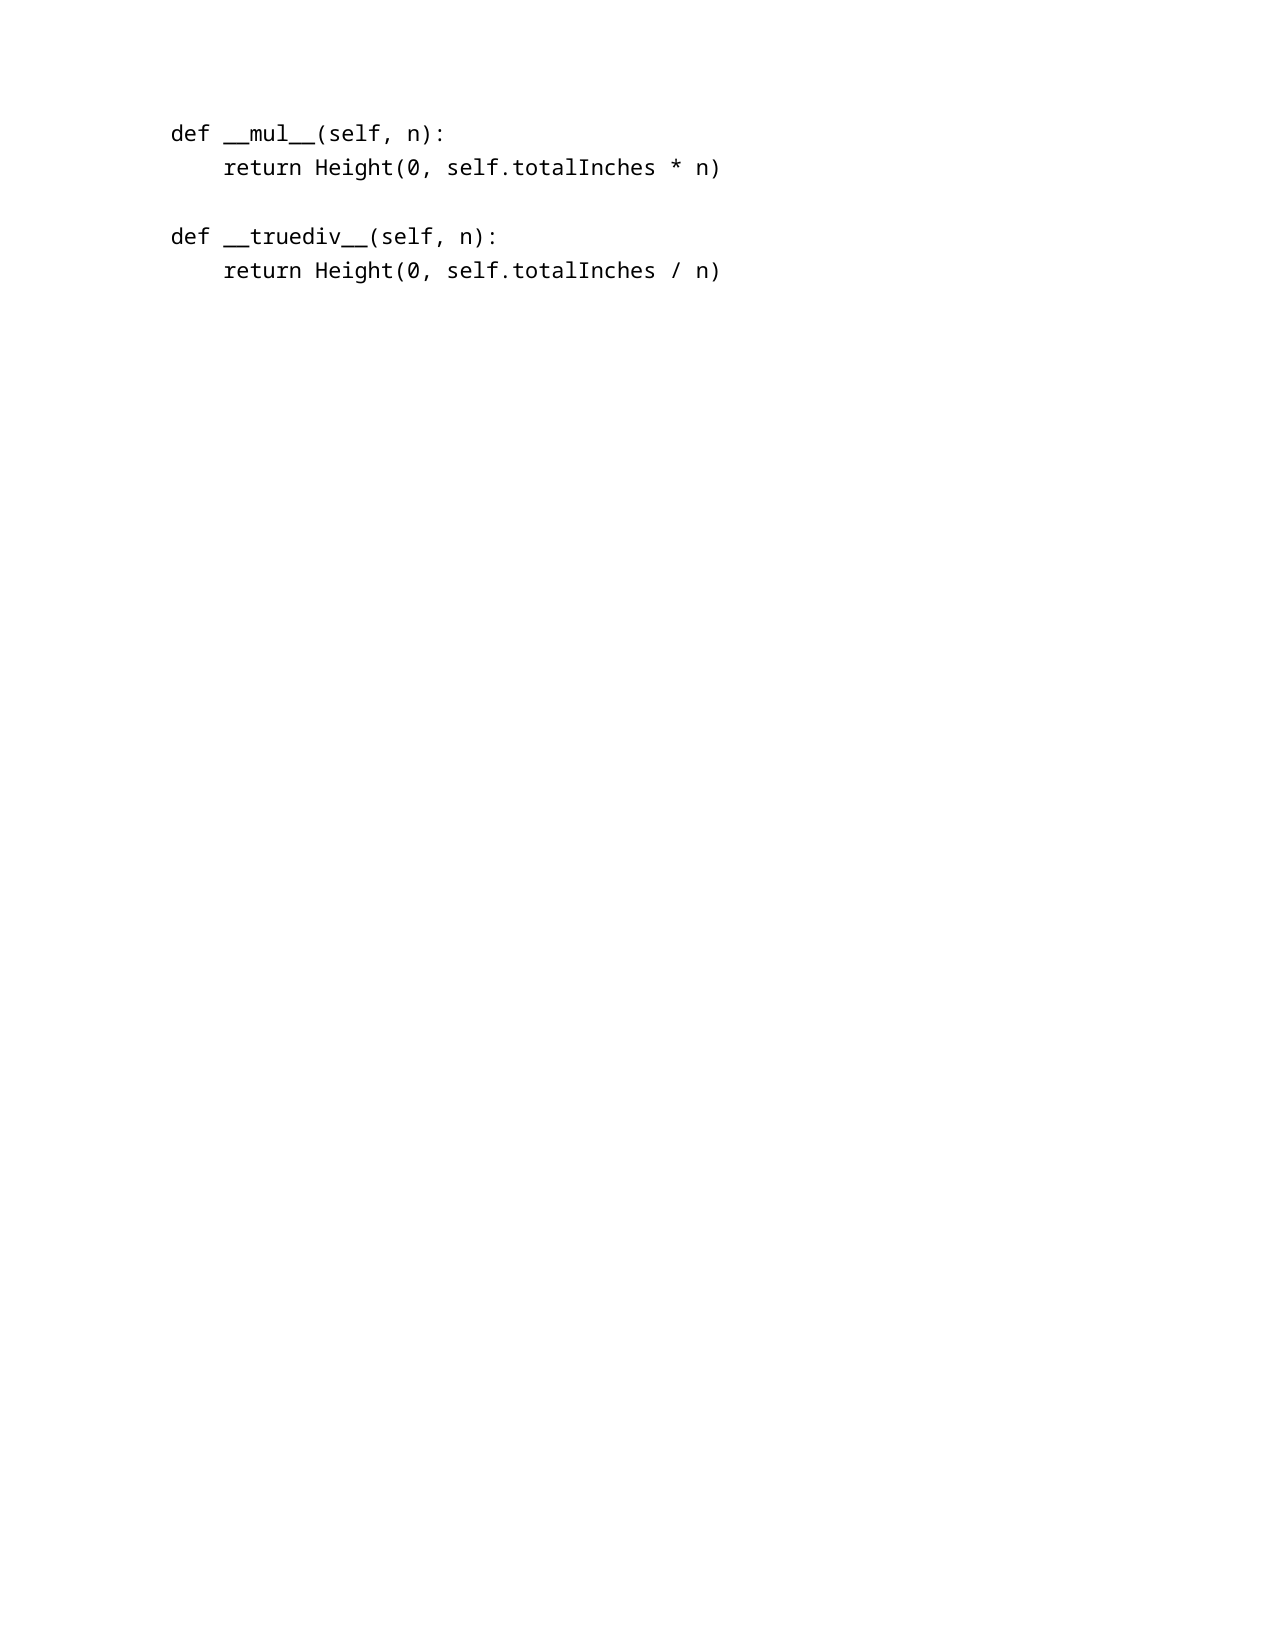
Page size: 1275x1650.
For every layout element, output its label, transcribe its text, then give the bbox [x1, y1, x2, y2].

text def __mul__(self, n): [118, 118, 1157, 148]
text def __truediv__(self, n): [118, 221, 1157, 250]
text return Height(0, self.totalInches * n) [118, 152, 1157, 182]
text return Height(0, self.totalInches / n) [118, 255, 1157, 284]
